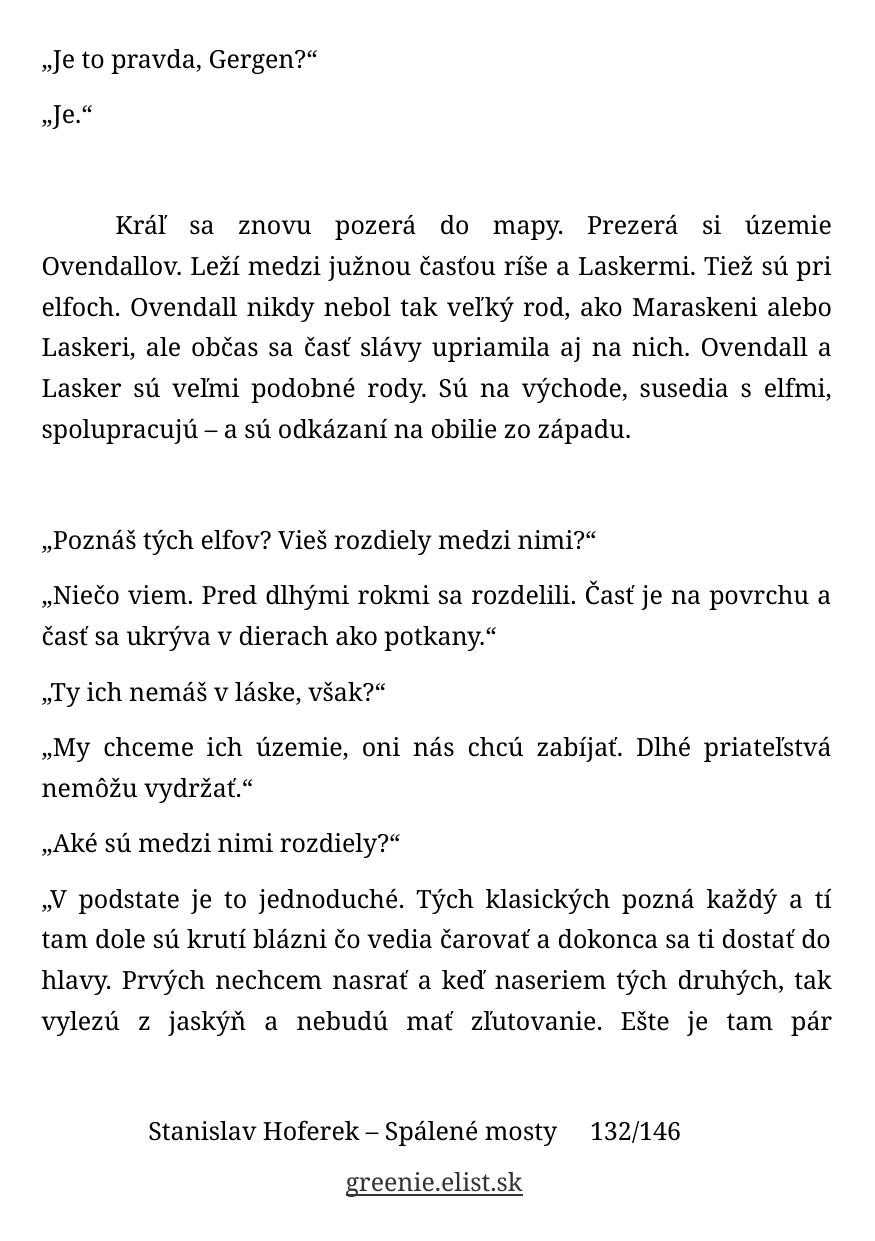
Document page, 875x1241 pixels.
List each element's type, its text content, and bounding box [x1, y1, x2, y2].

text „My chceme ich územie, oni nás chcú zabíjať. Dlhé priateľstvá nemôžu vydržať.“ [41, 730, 833, 804]
text „V podstate je to jednoduché. Tých klasických pozná každý a tí tam dole sú krutí blázni čo vedia čarovať a dokonca sa ti dostať do hlavy. Prvých nechcem nasrať a keď naseriem tých druhých, tak vylezú z jaskýň a nebudú mať zľutovanie. Ešte je tam pár [41, 881, 833, 1038]
text „Je.“ [41, 97, 833, 131]
text „Je to pravda, Gergen?“ [41, 41, 833, 75]
text Kráľ sa znovu pozerá do mapy. Prezerá si územie Ovendallov. Leží medzi južnou časťou ríše a Laskermi. Tiež sú pri elfoch. Ovendall nikdy nebol tak veľký rod, ako Maraskeni alebo Laskeri, ale občas sa časť slávy upriamila aj na nich. Ovendall a Lasker sú veľmi podobné rody. Sú na východe, susedia s elfmi, spolupracujú – a sú odkázaní na obilie zo západu. [41, 208, 833, 446]
text „Poznáš tých elfov? Vieš rozdiely medzi nimi?“ [41, 523, 833, 557]
text „Niečo viem. Pred dlhými rokmi sa rozdelili. Časť je na povrchu a časť sa ukrýva v dierach ako potkany.“ [41, 578, 833, 653]
text „Aké sú medzi nimi rozdiely?“ [41, 826, 833, 860]
text „Ty ich nemáš v láske, však?“ [41, 674, 833, 708]
